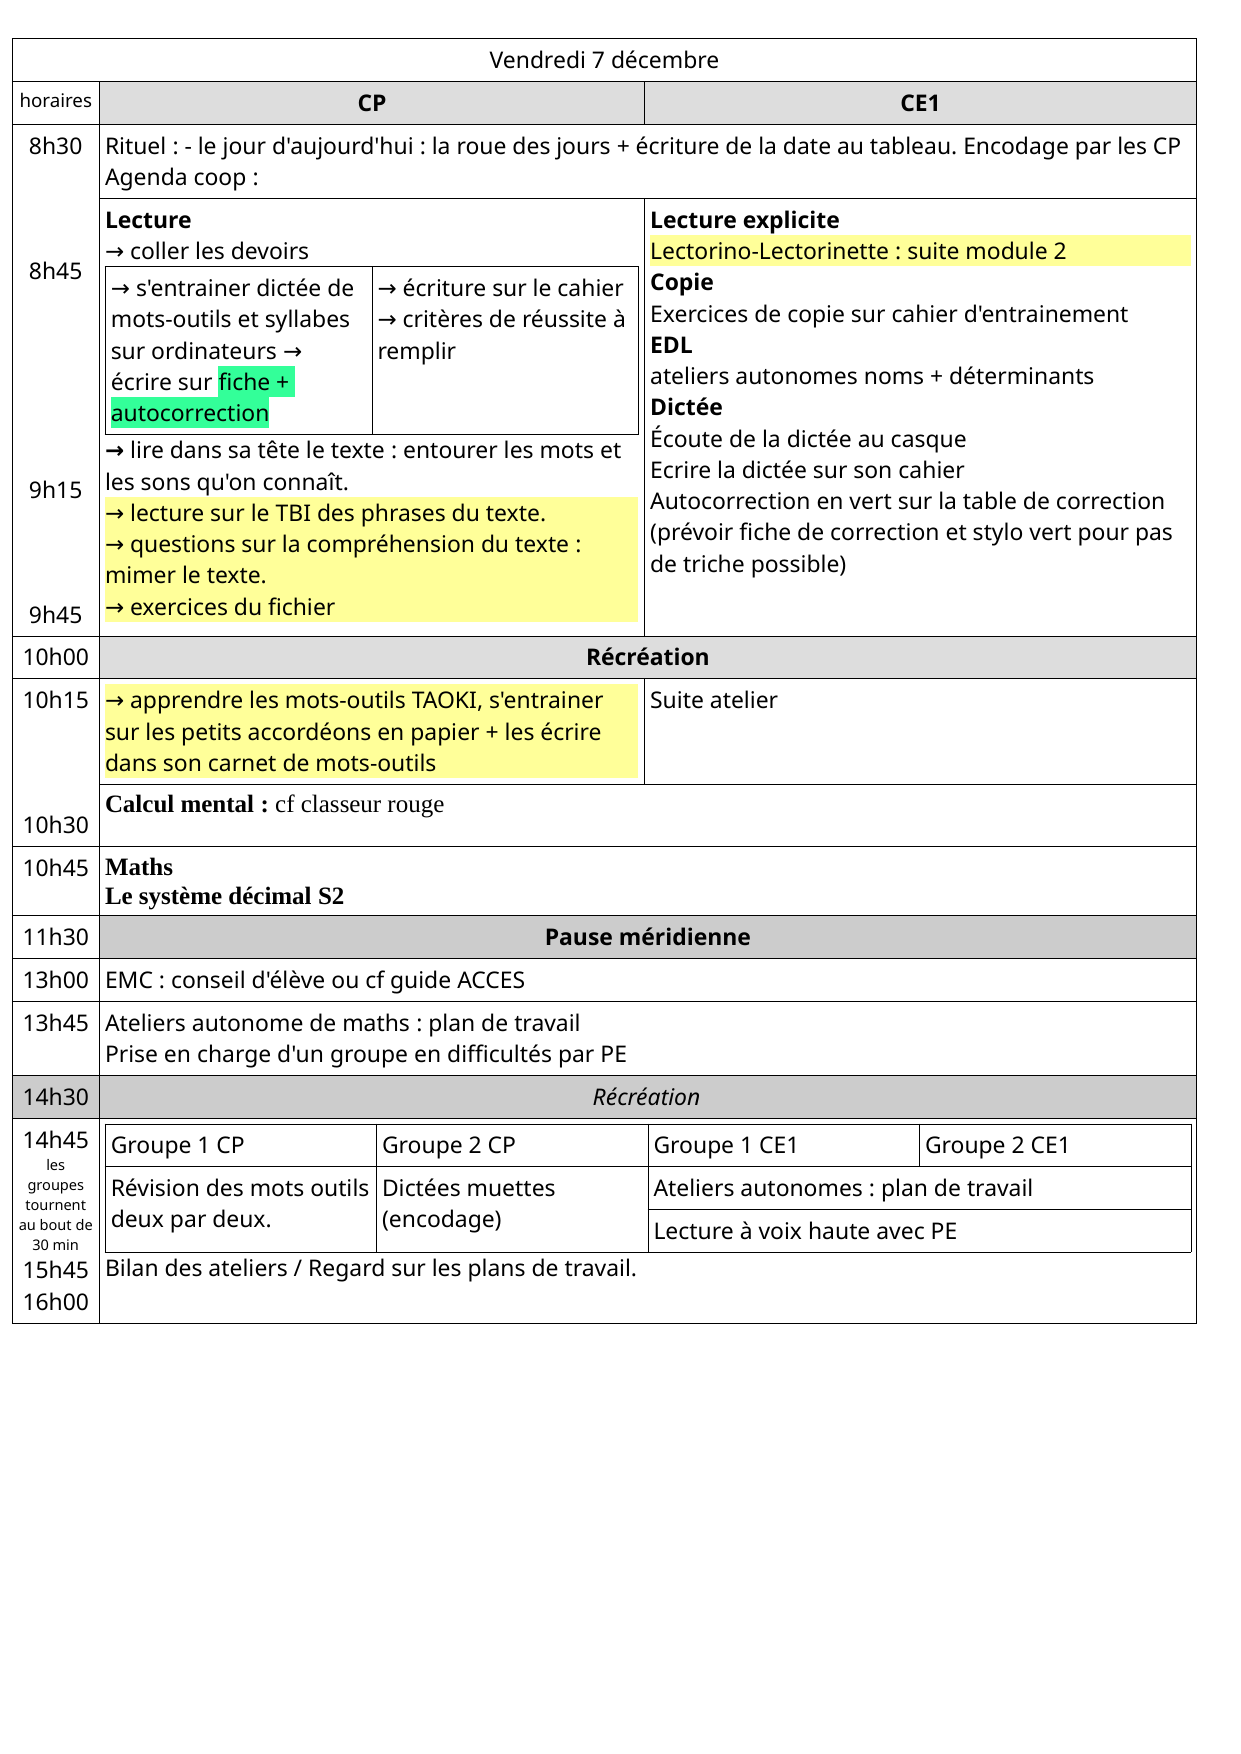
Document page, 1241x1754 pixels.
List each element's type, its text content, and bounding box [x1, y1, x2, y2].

table_cell Révision des mots outils deux par deux. [106, 1167, 376, 1252]
table_cell 13h00 [13, 959, 99, 1001]
table_cell 14h45 les groupes tournent au bout de 30 min 15h45 16h00 [13, 1119, 99, 1322]
table_header Groupe 1 CE1 [649, 1125, 919, 1166]
table_cell Ateliers autonome de maths : plan de travail Prise en charge d'un groupe en difficultés par PE [100, 1002, 1196, 1075]
table_cell → apprendre les mots-outils TAOKI, s'entrainer sur les petits accordéons en papier + les écrire dans son carnet de mots-outils [100, 679, 644, 784]
table_cell 8h30 8h45 9h15 9h45 [13, 125, 99, 636]
table_cell 10h00 [13, 637, 99, 678]
table_cell 14h30 [13, 1076, 99, 1118]
table_cell CP [100, 82, 644, 124]
table_cell horaires [13, 82, 99, 124]
table_cell Lecture explicite Lectorino-Lectorinette : suite module 2 Copie Exercices de copie sur cahier d'entrainement EDL ateliers autonomes noms + déterminants Dictée Écoute de la dictée au casque Ecrire la dictée sur son cahier Autocorrection en vert sur la table de correction (prévoir fiche de correction et stylo vert pour pas de triche possible) [645, 199, 1196, 636]
table_cell 10h45 [13, 847, 99, 915]
table_cell Rituel : - le jour d'aujourd'hui : la roue des jours + écriture de la date au tableau. Encodage par les CP Agenda coop : [100, 125, 1196, 198]
table_cell Ateliers autonomes : plan de travail [649, 1167, 1191, 1209]
table_cell Pause méridienne [100, 916, 1196, 958]
table_cell EMC : conseil d'élève ou cf guide ACCES [100, 959, 1196, 1001]
table_header → écriture sur le cahier → critères de réussite à remplir [373, 267, 638, 434]
table_cell Récréation [100, 637, 1196, 678]
table_cell Calcul mental : cf classeur rouge [100, 785, 1196, 846]
table_cell Lecture → coller les devoirs → lire dans sa tête le texte : entourer les mots et les sons qu'on connaît. → lecture sur le TBI des phrases du texte. → questions sur la compréhension du texte : mimer le texte. → exercices du fichier [100, 199, 644, 636]
table_cell Bilan des ateliers / Regard sur les plans de travail. [100, 1119, 1196, 1322]
table_cell CE1 [645, 82, 1196, 124]
table_cell Suite atelier [645, 679, 1196, 784]
table_cell 10h15 10h30 [13, 679, 99, 846]
table_header Groupe 2 CE1 [920, 1125, 1191, 1166]
table_cell Dictées muettes (encodage) [377, 1167, 648, 1252]
table_cell Récréation [100, 1076, 1196, 1118]
table_header Groupe 2 CP [377, 1125, 648, 1166]
table_cell Lecture à voix haute avec PE [649, 1210, 1191, 1252]
table_header Groupe 1 CP [106, 1125, 376, 1166]
table_header → s'entrainer dictée de mots-outils et syllabes sur ordinateurs → écrire sur fiche + autocorrection [106, 267, 372, 434]
table_cell 13h45 [13, 1002, 99, 1075]
table_header Vendredi 7 décembre [13, 39, 1196, 81]
table_cell 11h30 [13, 916, 99, 958]
table_cell Maths Le système décimal S2 [100, 847, 1196, 915]
